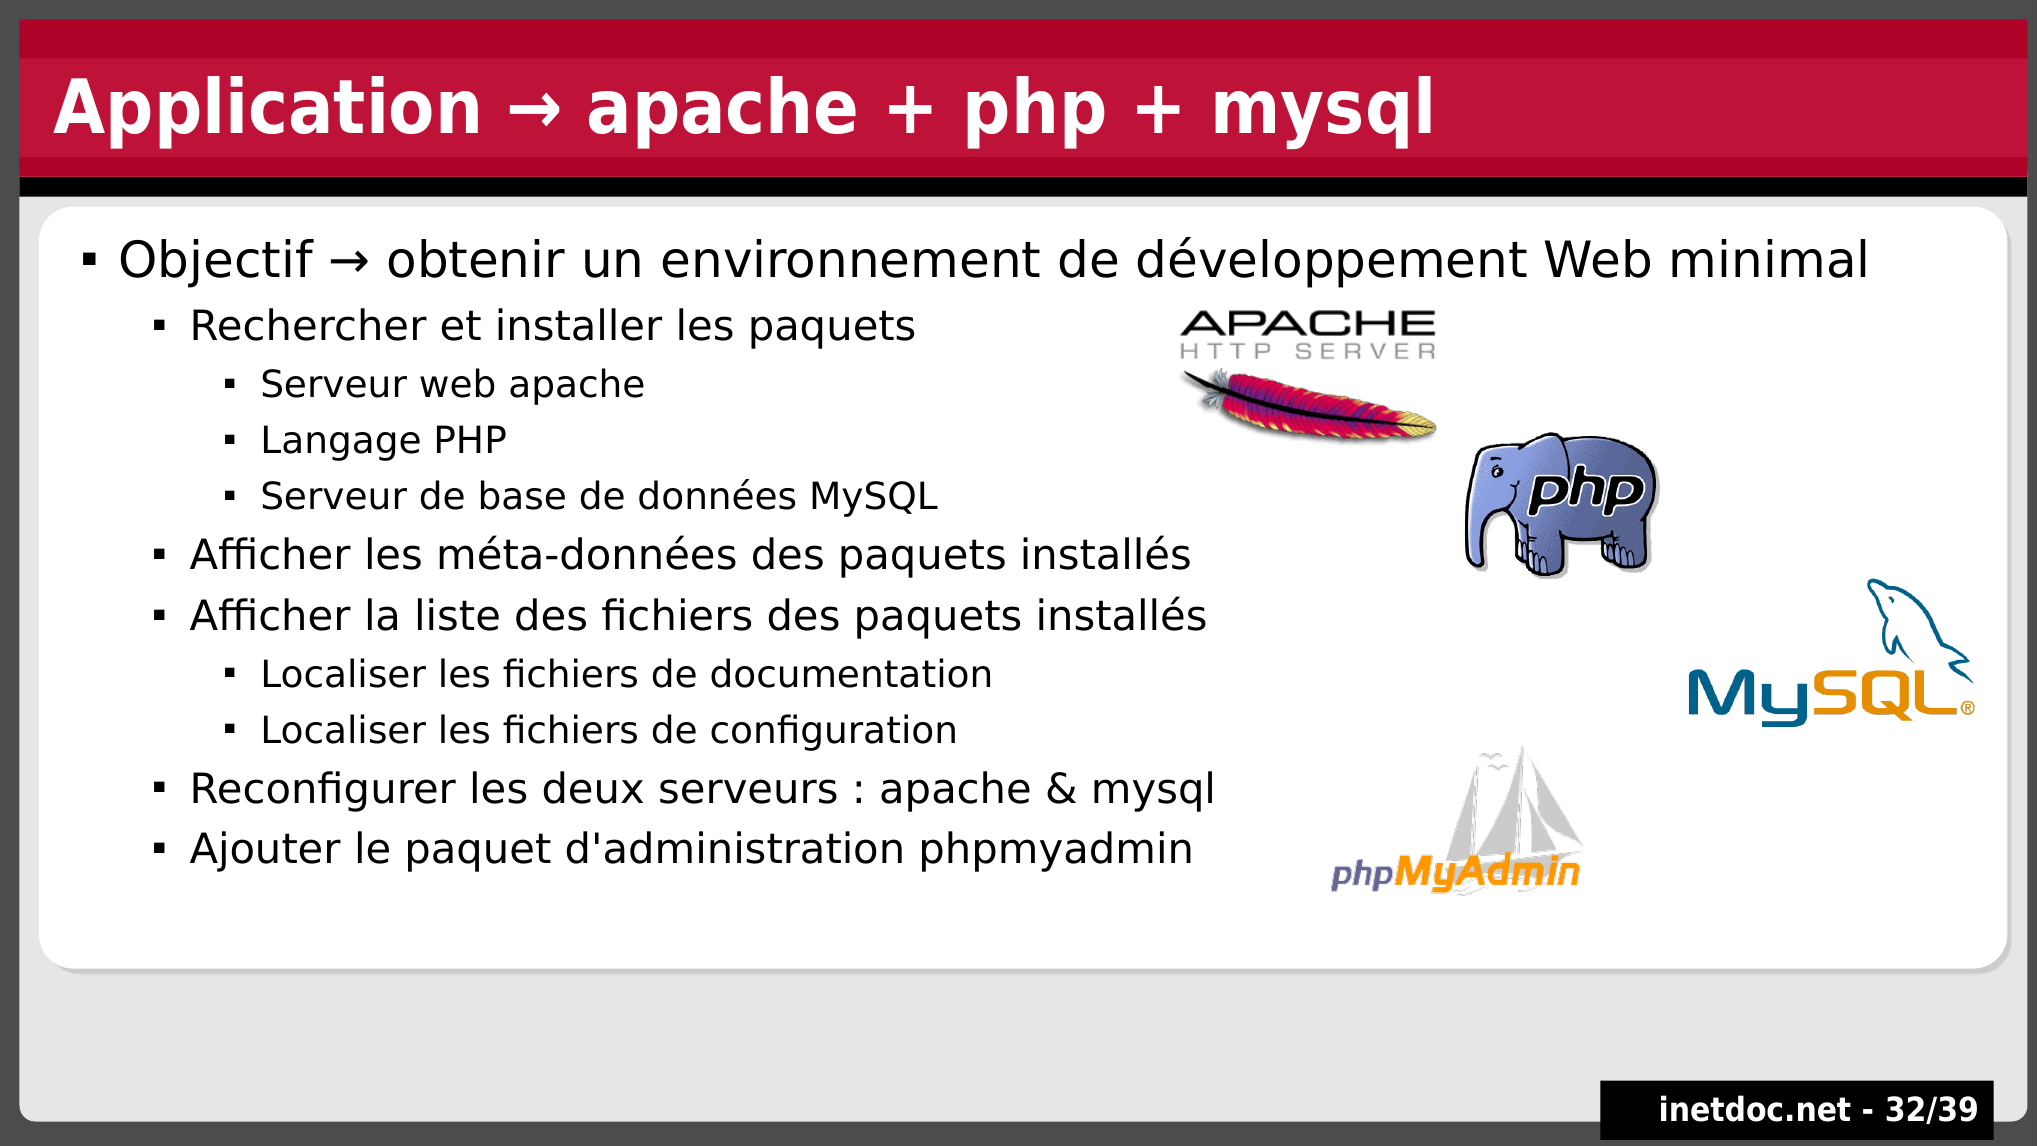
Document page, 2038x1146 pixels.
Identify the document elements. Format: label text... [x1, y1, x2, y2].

picture [1688, 578, 1975, 727]
text_box Objectif → obtenir un environnement de développement Web minimal Rechercher et installer les paquets Serveur web apache Langage PHP Serveur de base de données MySQL Afficher les méta-données des paquets installés Afficher la liste des fichiers des paquets installés Localiser les fichiers de documentation Localiser les fichiers de configuration Reconfigurer les deux serveurs : apache & mysql Ajouter le paquet d'administration phpmyadmin [38, 206, 2008, 969]
text_box inetdoc.net - <numéro>/39 [1600, 1080, 1994, 1140]
text_box [19, 19, 2028, 59]
text_box [19, 157, 2028, 1122]
text_box Application → apache + php + mysql [19, 59, 2028, 157]
picture [1464, 431, 1660, 579]
picture [1299, 708, 1614, 945]
picture [1169, 308, 1448, 449]
